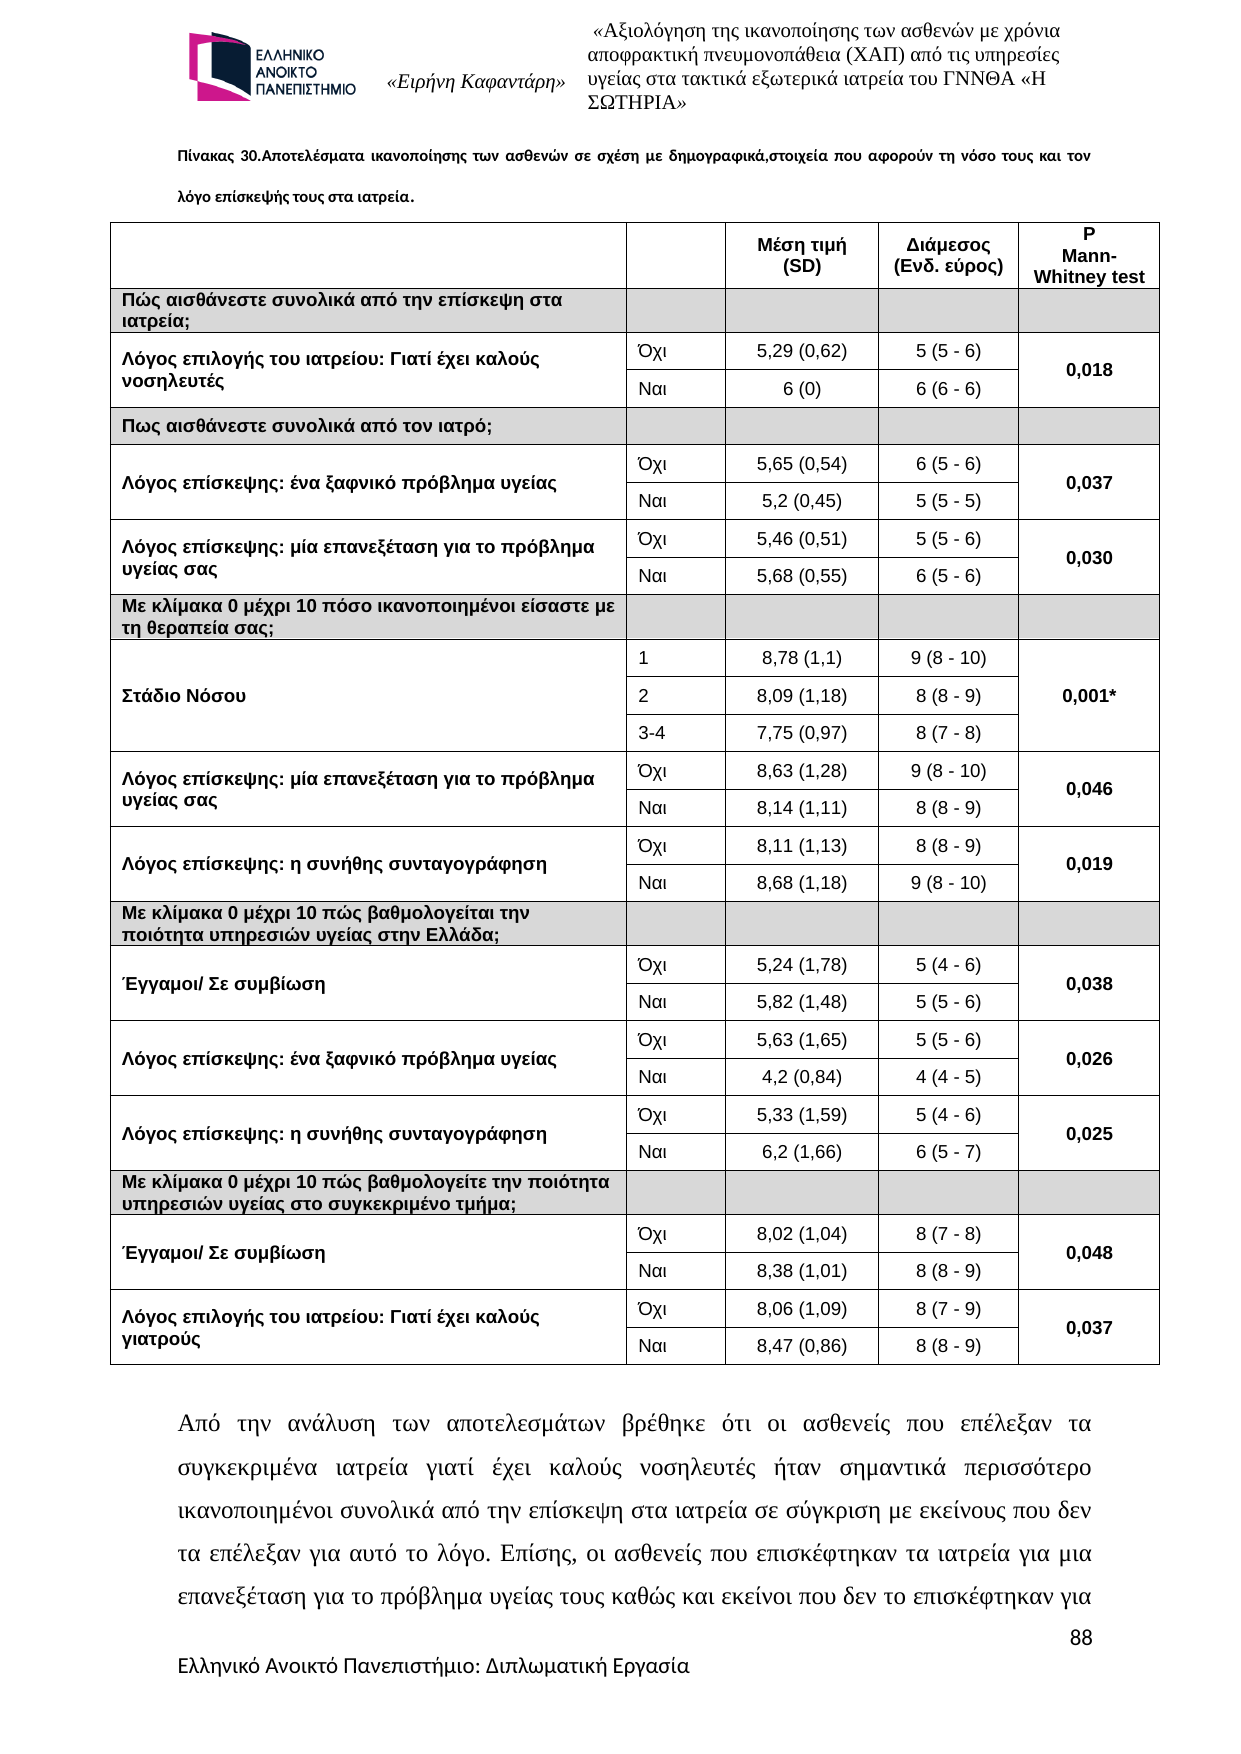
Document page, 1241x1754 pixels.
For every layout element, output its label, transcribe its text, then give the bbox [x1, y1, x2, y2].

table_cell 8 (7 - 8) [879, 1215, 1018, 1252]
table_cell Ναι [627, 984, 725, 1020]
table_cell Λόγος επιλογής του ιατρείου: Γιατί έχει καλούς γιατρούς [111, 1290, 626, 1364]
table_cell 0,025 [1019, 1096, 1159, 1170]
table_cell 8,47 (0,86) [726, 1328, 878, 1364]
table_cell Λόγος επίσκεψης: μία επανεξέταση για το πρόβλημα υγείας σας [111, 752, 626, 826]
table_cell 4,2 (0,84) [726, 1059, 878, 1095]
table_cell 5,2 (0,45) [726, 483, 878, 519]
table_cell 5 (5 - 6) [879, 333, 1018, 369]
table_cell 6 (5 - 6) [879, 445, 1018, 482]
table_cell Πώς αισθάνεστε συνολικά από την επίσκεψη στα ιατρεία; [111, 289, 626, 332]
table_cell 5 (5 - 5) [879, 483, 1018, 519]
table_cell 8 (8 - 9) [879, 790, 1018, 826]
table_header [111, 223, 626, 288]
table_cell [879, 1171, 1018, 1214]
table_cell Λόγος επίσκεψης: η συνήθης συνταγογράφηση [111, 1096, 626, 1170]
table_cell 8,06 (1,09) [726, 1290, 878, 1327]
table_cell [726, 1171, 878, 1214]
table_cell 8,09 (1,18) [726, 677, 878, 713]
table_cell Με κλίμακα 0 μέχρι 10 πόσο ικανοποιημένοι είσαστε με τη θεραπεία σας; [111, 595, 626, 638]
table_cell Όχι [627, 333, 725, 369]
table_cell 8 (8 - 9) [879, 1253, 1018, 1289]
table_cell 0,046 [1019, 752, 1159, 826]
table_cell Όχι [627, 1290, 725, 1327]
table_cell [879, 289, 1018, 332]
table_cell 5 (4 - 6) [879, 1096, 1018, 1133]
table_cell 8 (7 - 8) [879, 715, 1018, 751]
table_cell 4 (4 - 5) [879, 1059, 1018, 1095]
table_cell Όχι [627, 1215, 725, 1252]
table_cell 1 [627, 640, 725, 676]
table_cell 7,75 (0,97) [726, 715, 878, 751]
table_cell [627, 595, 725, 638]
table_cell 6 (5 - 7) [879, 1134, 1018, 1170]
table_cell 6 (6 - 6) [879, 370, 1018, 407]
table_cell 6 (0) [726, 370, 878, 407]
table_cell 8,63 (1,28) [726, 752, 878, 788]
table_cell 8 (8 - 9) [879, 827, 1018, 863]
table_cell 8,11 (1,13) [726, 827, 878, 863]
table_cell 9 (8 - 10) [879, 640, 1018, 676]
table_cell 0,038 [1019, 946, 1159, 1020]
table_cell Στάδιο Νόσου [111, 640, 626, 751]
table_cell 8,78 (1,1) [726, 640, 878, 676]
table_cell Λόγος επίσκεψης: ένα ξαφνικό πρόβλημα υγείας [111, 1021, 626, 1095]
table_header P Mann-Whitney test [1019, 223, 1159, 288]
table_cell Ναι [627, 558, 725, 594]
table_cell Όχι [627, 445, 725, 482]
table_cell 8 (8 - 9) [879, 677, 1018, 713]
table_header Μέση τιμή (SD) [726, 223, 878, 288]
table_cell 8,38 (1,01) [726, 1253, 878, 1289]
table_cell 5 (5 - 6) [879, 1021, 1018, 1058]
table_cell 0,048 [1019, 1215, 1159, 1289]
table_cell Όχι [627, 1021, 725, 1058]
table_cell 5,68 (0,55) [726, 558, 878, 594]
table_cell 5 (5 - 6) [879, 520, 1018, 557]
table_cell [726, 902, 878, 945]
table_cell [879, 408, 1018, 444]
table_cell 0,026 [1019, 1021, 1159, 1095]
table_cell 0,018 [1019, 333, 1159, 407]
table_cell [879, 595, 1018, 638]
table_cell [627, 408, 725, 444]
table_cell [879, 902, 1018, 945]
table_cell [1019, 289, 1159, 332]
table_cell 8,68 (1,18) [726, 865, 878, 901]
table_cell 9 (8 - 10) [879, 865, 1018, 901]
table_cell Λόγος επίσκεψης: η συνήθης συνταγογράφηση [111, 827, 626, 901]
table_cell Έγγαμοι/ Σε συμβίωση [111, 1215, 626, 1289]
table_cell 0,037 [1019, 1290, 1159, 1364]
table_header [627, 223, 725, 288]
table_cell 5,29 (0,62) [726, 333, 878, 369]
table_cell [726, 408, 878, 444]
table_cell [1019, 902, 1159, 945]
table_cell Ναι [627, 370, 725, 407]
table_cell [1019, 408, 1159, 444]
text Από την ανάλυση των αποτελεσμάτων βρέθηκε ότι οι ασθενείς που επέλεξαν τα συγκεκριμένα ιατρεία γιατί έχει καλούς νοσηλευτές ήταν σημαντικά περισσότερο ικανοποιημένοι συνολικά από την επίσκεψη στα ιατρεία σε σύγκριση με εκείνους που δεν τα επέλεξαν για αυτό το λόγο. Επίσης, οι ασθενείς που επισκέφτηκαν τα ιατρεία για μια επανεξέταση για το πρόβλημα υγείας τους καθώς και εκείνοι που δεν το επισκέφτηκαν για [177, 1408, 1093, 1610]
table_cell [627, 902, 725, 945]
table_cell 5 (5 - 6) [879, 984, 1018, 1020]
table_cell Με κλίμακα 0 μέχρι 10 πώς βαθμολογείτε την ποιότητα υπηρεσιών υγείας στο συγκεκριμένο τμήμα; [111, 1171, 626, 1214]
table_cell Ναι [627, 1328, 725, 1364]
table_cell [1019, 1171, 1159, 1214]
table_cell 0,001* [1019, 640, 1159, 751]
table_cell Όχι [627, 946, 725, 983]
table_cell 8 (7 - 9) [879, 1290, 1018, 1327]
table_cell 3-4 [627, 715, 725, 751]
table_cell 5,63 (1,65) [726, 1021, 878, 1058]
table_cell Ναι [627, 1134, 725, 1170]
table_cell Όχι [627, 827, 725, 863]
table_cell 0,019 [1019, 827, 1159, 901]
table_cell 8 (8 - 9) [879, 1328, 1018, 1364]
table_cell Ναι [627, 483, 725, 519]
table_cell Ναι [627, 1059, 725, 1095]
table_cell Λόγος επιλογής του ιατρείου: Γιατί έχει καλούς νοσηλευτές [111, 333, 626, 407]
table_cell [627, 289, 725, 332]
table_cell 5,46 (0,51) [726, 520, 878, 557]
text Πίνακας 30.Αποτελέσματα ικανοποίησης των ασθενών σε σχέση με δημογραφικά,στοιχεία που αφορούν τη νόσο τους και τον λόγο επίσκεψής τους στα ιατρεία. [177, 146, 1093, 208]
table_cell Ναι [627, 865, 725, 901]
table_cell 8,02 (1,04) [726, 1215, 878, 1252]
table_cell [726, 289, 878, 332]
table_cell 5,65 (0,54) [726, 445, 878, 482]
table_cell 5,82 (1,48) [726, 984, 878, 1020]
table_cell Λόγος επίσκεψης: μία επανεξέταση για το πρόβλημα υγείας σας [111, 520, 626, 594]
table_cell 2 [627, 677, 725, 713]
table_cell 5 (4 - 6) [879, 946, 1018, 983]
table_cell 6 (5 - 6) [879, 558, 1018, 594]
table_header Διάμεσος (Ενδ. εύρος) [879, 223, 1018, 288]
picture [189, 32, 356, 101]
table_cell 0,037 [1019, 445, 1159, 519]
table_cell 5,24 (1,78) [726, 946, 878, 983]
table_cell Όχι [627, 520, 725, 557]
table_cell Όχι [627, 752, 725, 788]
table_cell Όχι [627, 1096, 725, 1133]
table_cell Ναι [627, 790, 725, 826]
table_cell [726, 595, 878, 638]
table_cell 6,2 (1,66) [726, 1134, 878, 1170]
table_cell Πως αισθάνεστε συνολικά από τον ιατρό; [111, 408, 626, 444]
table_cell [1019, 595, 1159, 638]
table_cell [627, 1171, 725, 1214]
table_cell 8,14 (1,11) [726, 790, 878, 826]
table_cell 5,33 (1,59) [726, 1096, 878, 1133]
table_cell 0,030 [1019, 520, 1159, 594]
table_cell 9 (8 - 10) [879, 752, 1018, 788]
table_cell Έγγαμοι/ Σε συμβίωση [111, 946, 626, 1020]
table_cell Λόγος επίσκεψης: ένα ξαφνικό πρόβλημα υγείας [111, 445, 626, 519]
table_cell Ναι [627, 1253, 725, 1289]
table_cell Με κλίμακα 0 μέχρι 10 πώς βαθμολογείται την ποιότητα υπηρεσιών υγείας στην Ελλάδα; [111, 902, 626, 945]
